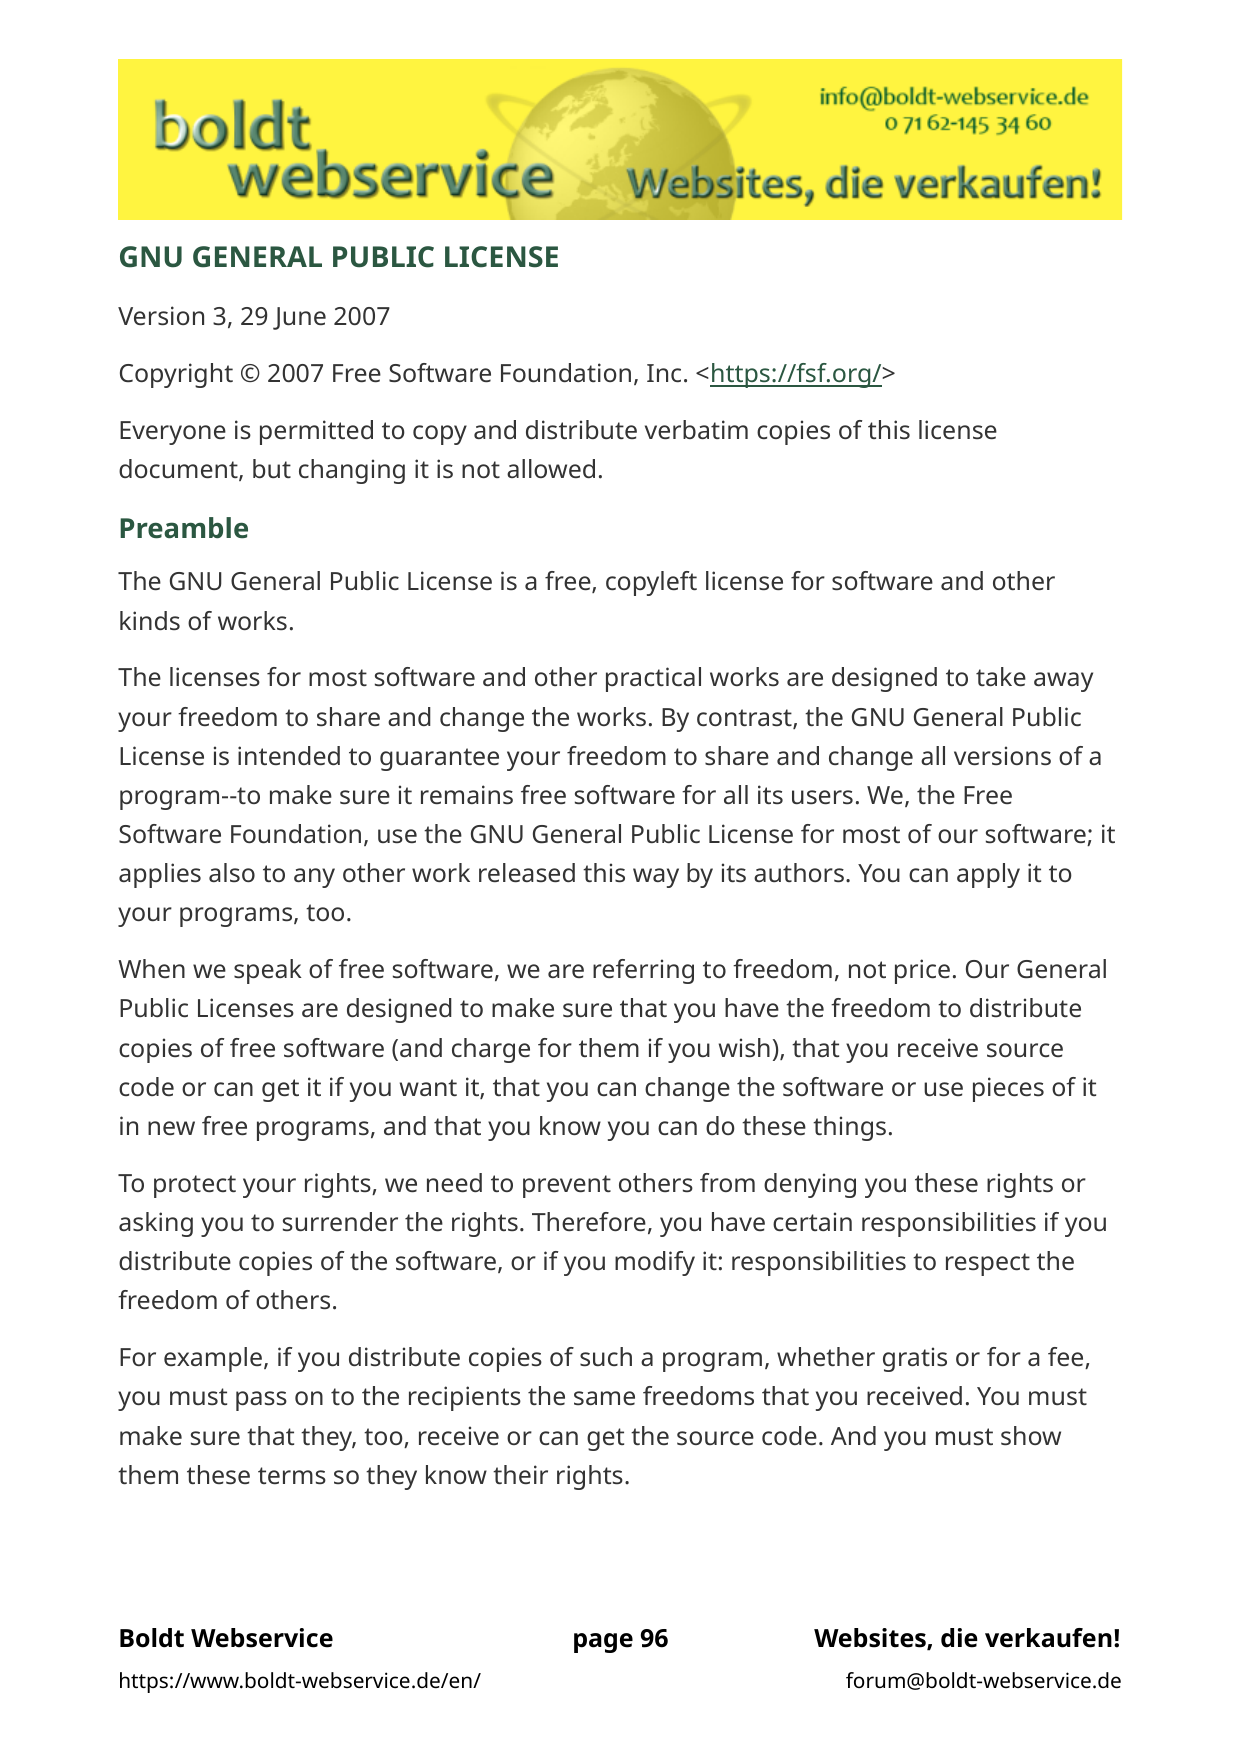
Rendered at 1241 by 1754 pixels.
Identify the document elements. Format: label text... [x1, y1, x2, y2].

text Copyright © 2007 Free Software Foundation, Inc. <https://fsf.org/> [118, 356, 1122, 390]
text The GNU General Public License is a free, copyleft license for software and other kinds of works. [118, 564, 1122, 637]
text Everyone is permitted to copy and distribute verbatim copies of this license document, but changing it is not allowed. [118, 413, 1122, 486]
text The licenses for most software and other practical works are designed to take away your freedom to share and change the works. By contrast, the GNU General Public License is intended to guarantee your freedom to share and change all versions of a program--to make sure it remains free software for all its users. We, the Free Software Foundation, use the GNU General Public License for most of our software; it applies also to any other work released this way by its authors. You can apply it to your programs, too. [118, 660, 1122, 929]
subtitle Preamble [118, 509, 1122, 546]
text To protect your rights, we need to prevent others from denying you these rights or asking you to surrender the rights. Therefore, you have certain responsibilities if you distribute copies of the software, or if you modify it: responsibilities to respect the freedom of others. [118, 1166, 1122, 1317]
text When we speak of free software, we are referring to freedom, not price. Our General Public Licenses are designed to make sure that you have the freedom to distribute copies of free software (and charge for them if you wish), that you receive source code or can get it if you want it, that you can change the software or use pieces of it in new free programs, and that you know you can do these things. [118, 952, 1122, 1143]
subtitle GNU GENERAL PUBLIC LICENSE [118, 236, 1122, 275]
text For example, if you distribute copies of such a program, whether gratis or for a fee, you must pass on to the recipients the same freedoms that you received. You must make sure that they, too, receive or can get the source code. And you must show them these terms so they know their rights. [118, 1340, 1122, 1491]
text Version 3, 29 June 2007 [118, 299, 1122, 333]
picture [118, 59, 1123, 220]
